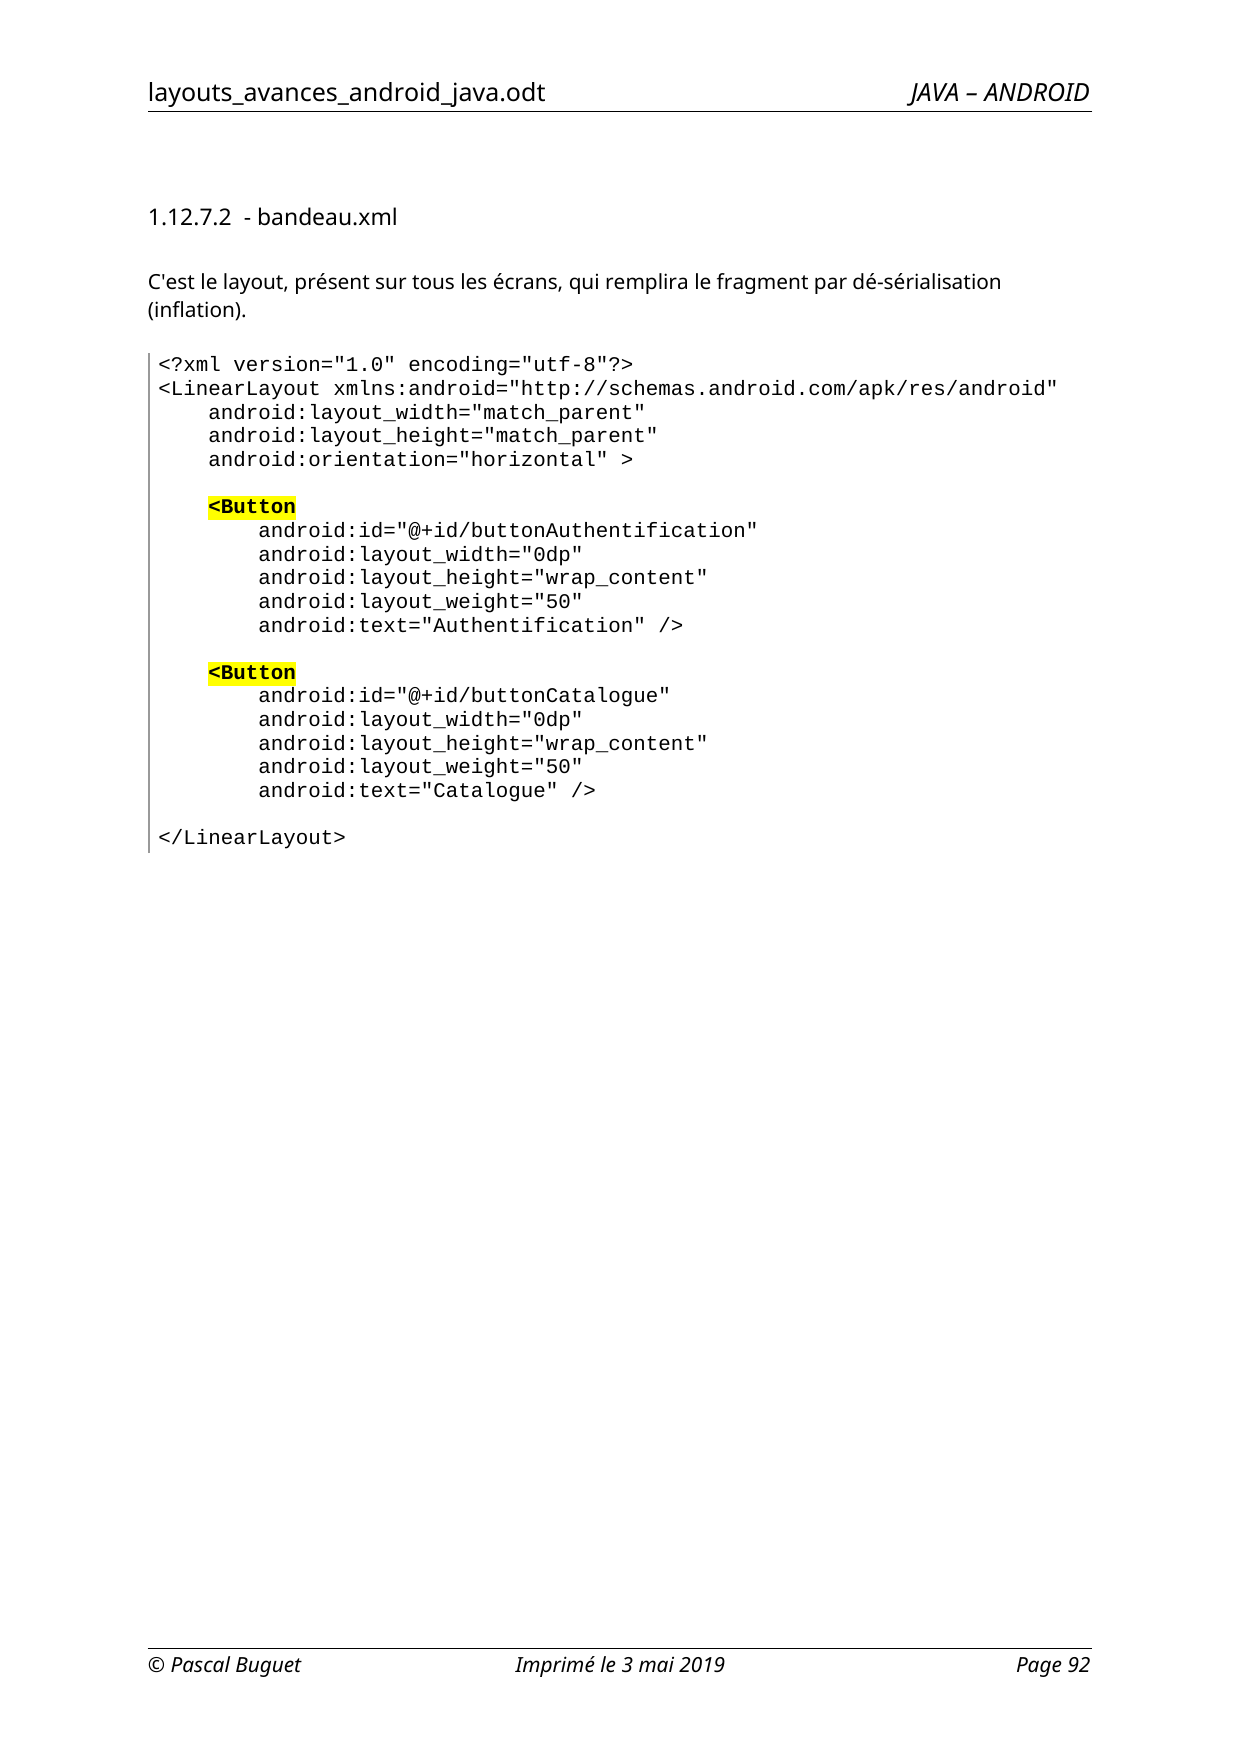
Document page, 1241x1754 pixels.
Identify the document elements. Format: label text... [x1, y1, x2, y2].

text android:layout_height="wrap_content" [150, 733, 1092, 756]
text android:text="Authentification" /> [150, 614, 1092, 638]
text android:layout_weight="50" [150, 756, 1092, 780]
text android:id="@+id/buttonAuthentification" [150, 520, 1092, 544]
text android:layout_weight="50" [150, 591, 1092, 614]
text android:id="@+id/buttonCatalogue" [150, 686, 1092, 709]
text android:orientation="horizontal" > [150, 449, 1092, 473]
text C'est le layout, présent sur tous les écrans, qui remplira le fragment par dé-sérialisation (inflation). [148, 267, 1092, 324]
text </LinearLayout> [150, 827, 1092, 853]
text android:layout_width="0dp" [150, 709, 1092, 733]
text <Button [150, 662, 1092, 686]
text android:layout_width="0dp" [150, 544, 1092, 567]
text <Button [150, 496, 1092, 520]
text <?xml version="1.0" encoding="utf-8"?> [148, 352, 1092, 378]
text android:layout_height="match_parent" [150, 425, 1092, 449]
text android:layout_height="wrap_content" [150, 567, 1092, 591]
text android:text="Catalogue" /> [150, 780, 1092, 804]
text android:layout_width="match_parent" [150, 402, 1092, 425]
subtitle - bandeau.xml [148, 201, 1092, 232]
text <LinearLayout xmlns:android="http://schemas.android.com/apk/res/android" [150, 378, 1092, 402]
